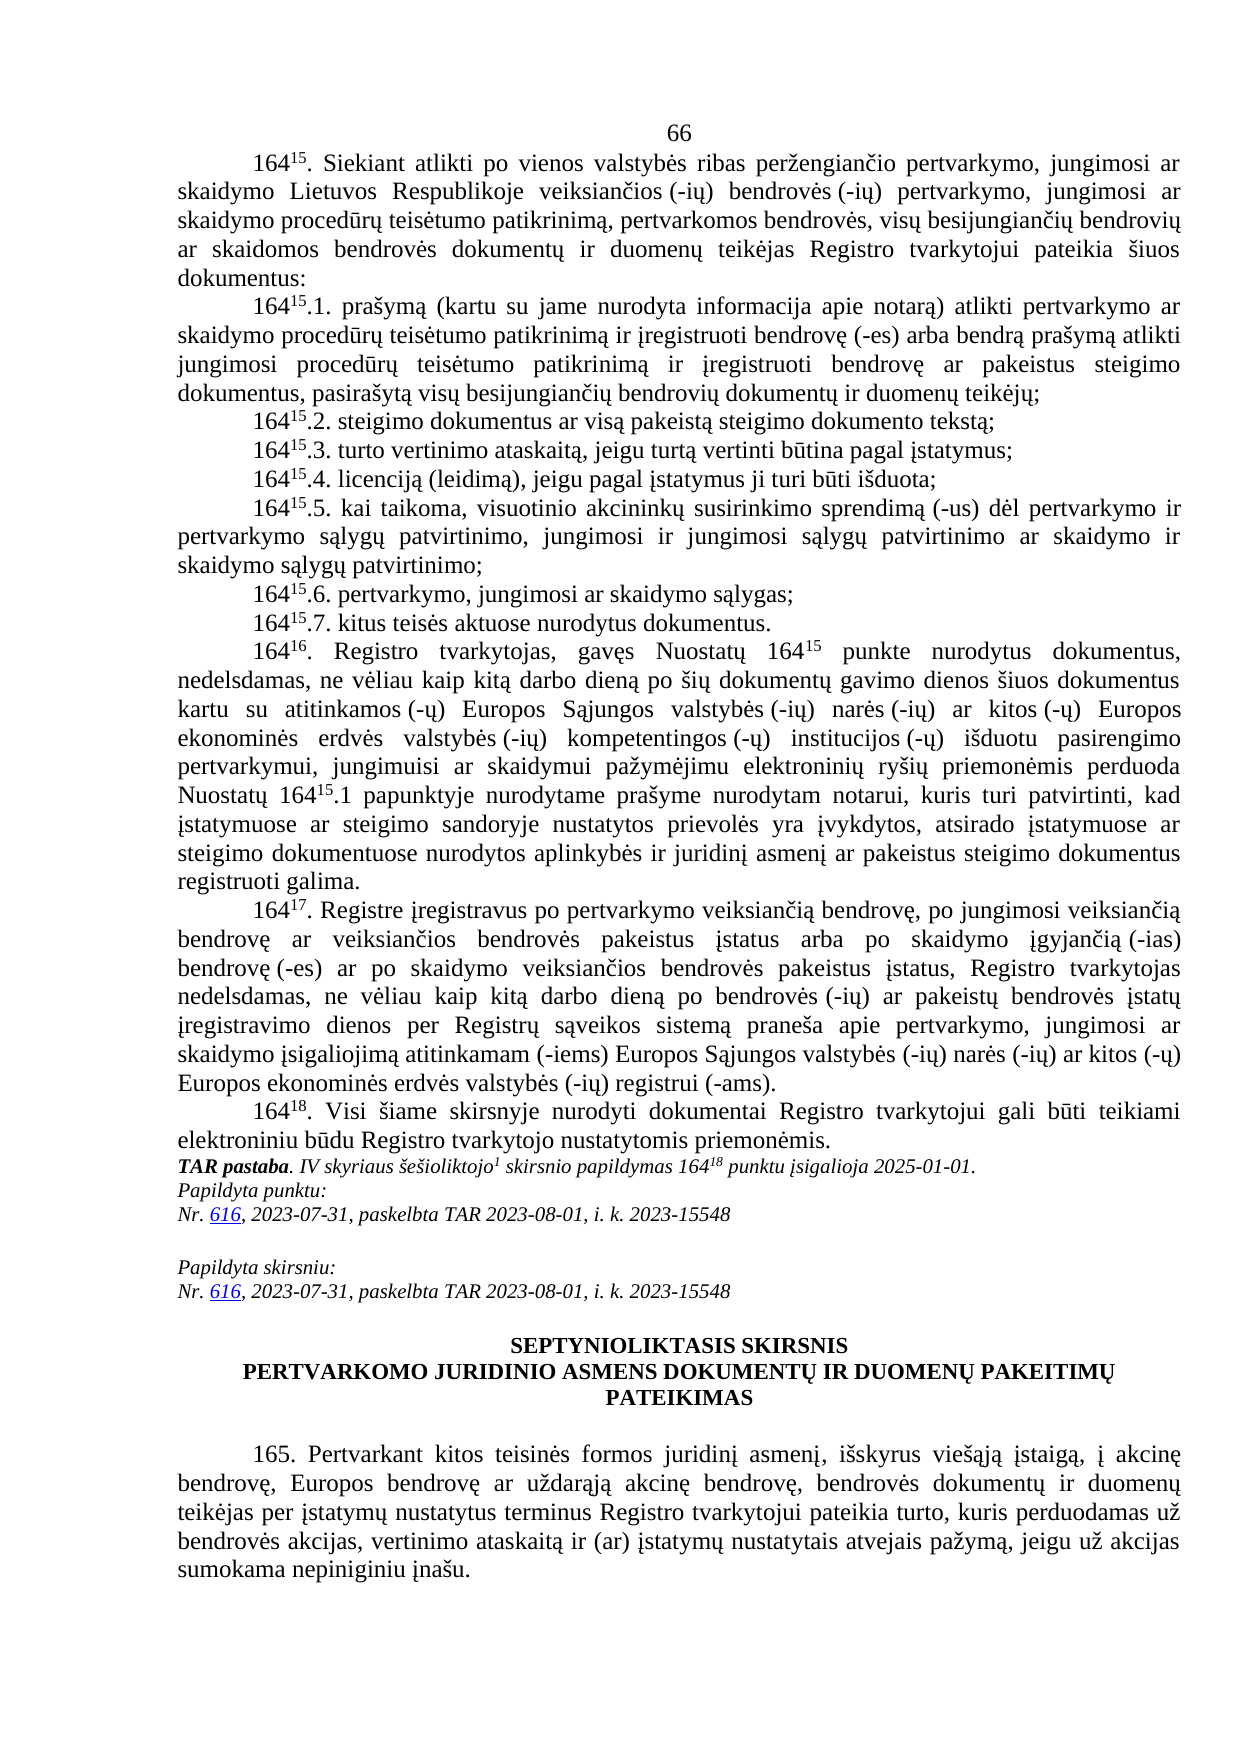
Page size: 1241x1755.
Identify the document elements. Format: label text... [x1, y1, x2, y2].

text 16415.2. steigimo dokumentus ar visą pakeistą steigimo dokumento tekstą; [177, 406, 1181, 435]
text 16415. Siekiant atlikti po vienos valstybės ribas peržengiančio pertvarkymo, jungimosi ar skaidymo Lietuvos Respublikoje veiksiančios (-ių) bendrovės (-ių) pertvarkymo, jungimosi ar skaidymo procedūrų teisėtumo patikrinimą, pertvarkomos bendrovės, visų besijungiančių bendrovių ar skaidomos bendrovės dokumentų ir duomenų teikėjas Registro tvarkytojui pateikia šiuos dokumentus: [177, 148, 1181, 291]
text 165. Pertvarkant kitos teisinės formos juridinį asmenį, išskyrus viešąją įstaigą, į akcinę bendrovę, Europos bendrovę ar uždarąją akcinę bendrovę, bendrovės dokumentų ir duomenų teikėjas per įstatymų nustatytus terminus Registro tvarkytojui pateikia turto, kuris perduodamas už bendrovės akcijas, vertinimo ataskaitą ir (ar) įstatymų nustatytais atvejais pažymą, jeigu už akcijas sumokama nepiniginiu įnašu. [177, 1439, 1181, 1583]
text Nr. 616, 2023-07-31, paskelbta TAR 2023-08-01, i. k. 2023-15548 [177, 1202, 1181, 1226]
text TAR pastaba. IV skyriaus šešioliktojo1 skirsnio papildymas 16418 punktu įsigalioja 2025-01-01. [177, 1154, 1181, 1178]
text 16418. Visi šiame skirsnyje nurodyti dokumentai Registro tvarkytojui gali būti teikiami elektroniniu būdu Registro tvarkytojo nustatytomis priemonėmis. [177, 1096, 1181, 1154]
text SEPTYNIOLIKTASIS SKIRSNIS [177, 1332, 1181, 1358]
text 16415.6. pertvarkymo, jungimosi ar skaidymo sąlygas; [177, 579, 1181, 608]
text 16416. Registro tvarkytojas, gavęs Nuostatų 16415 punkte nurodytus dokumentus, nedelsdamas, ne vėliau kaip kitą darbo dieną po šių dokumentų gavimo dienos šiuos dokumentus kartu su atitinkamos (-ų) Europos Sąjungos valstybės (-ių) narės (-ių) ar kitos (-ų) Europos ekonominės erdvės valstybės (-ių) kompetentingos (-ų) institucijos (-ų) išduotu pasirengimo pertvarkymui, jungimuisi ar skaidymui pažymėjimu elektroninių ryšių priemonėmis perduoda Nuostatų 16415.1 papunktyje nurodytame prašyme nurodytam notarui, kuris turi patvirtinti, kad įstatymuose ar steigimo sandoryje nustatytos prievolės yra įvykdytos, atsirado įstatymuose ar steigimo dokumentuose nurodytos aplinkybės ir juridinį asmenį ar pakeistus steigimo dokumentus registruoti galima. [177, 636, 1181, 895]
text 16415.4. licenciją (leidimą), jeigu pagal įstatymus ji turi būti išduota; [177, 464, 1181, 493]
text Nr. 616, 2023-07-31, paskelbta TAR 2023-08-01, i. k. 2023-15548 [177, 1279, 1181, 1303]
text Papildyta punktu: [177, 1178, 1181, 1202]
text PERTVARKOMO JURIDINIO ASMENS DOKUMENTŲ IR DUOMENŲ PAKEITIMŲ PATEIKIMAS [177, 1358, 1181, 1411]
text Papildyta skirsniu: [177, 1255, 1181, 1279]
text 16415.5. kai taikoma, visuotinio akcininkų susirinkimo sprendimą (-us) dėl pertvarkymo ir pertvarkymo sąlygų patvirtinimo, jungimosi ir jungimosi sąlygų patvirtinimo ar skaidymo ir skaidymo sąlygų patvirtinimo; [177, 493, 1181, 579]
text 16415.7. kitus teisės aktuose nurodytus dokumentus. [177, 608, 1181, 636]
text 16417. Registre įregistravus po pertvarkymo veiksiančią bendrovę, po jungimosi veiksiančią bendrovę ar veiksiančios bendrovės pakeistus įstatus arba po skaidymo įgyjančią (‑ias) bendrovę (‑es) ar po skaidymo veiksiančios bendrovės pakeistus įstatus, Registro tvarkytojas nedelsdamas, ne vėliau kaip kitą darbo dieną po bendrovės (-ių) ar pakeistų bendrovės įstatų įregistravimo dienos per Registrų sąveikos sistemą praneša apie pertvarkymo, jungimosi ar skaidymo įsigaliojimą atitinkamam (‑iems) Europos Sąjungos valstybės (-ių) narės (-ių) ar kitos (-ų) Europos ekonominės erdvės valstybės (-ių) registrui (-ams). [177, 895, 1181, 1096]
text 16415.3. turto vertinimo ataskaitą, jeigu turtą vertinti būtina pagal įstatymus; [177, 435, 1181, 464]
text 16415.1. prašymą (kartu su jame nurodyta informacija apie notarą) atlikti pertvarkymo ar skaidymo procedūrų teisėtumo patikrinimą ir įregistruoti bendrovę (-es) arba bendrą prašymą atlikti jungimosi procedūrų teisėtumo patikrinimą ir įregistruoti bendrovę ar pakeistus steigimo dokumentus, pasirašytą visų besijungiančių bendrovių dokumentų ir duomenų teikėjų; [177, 291, 1181, 406]
